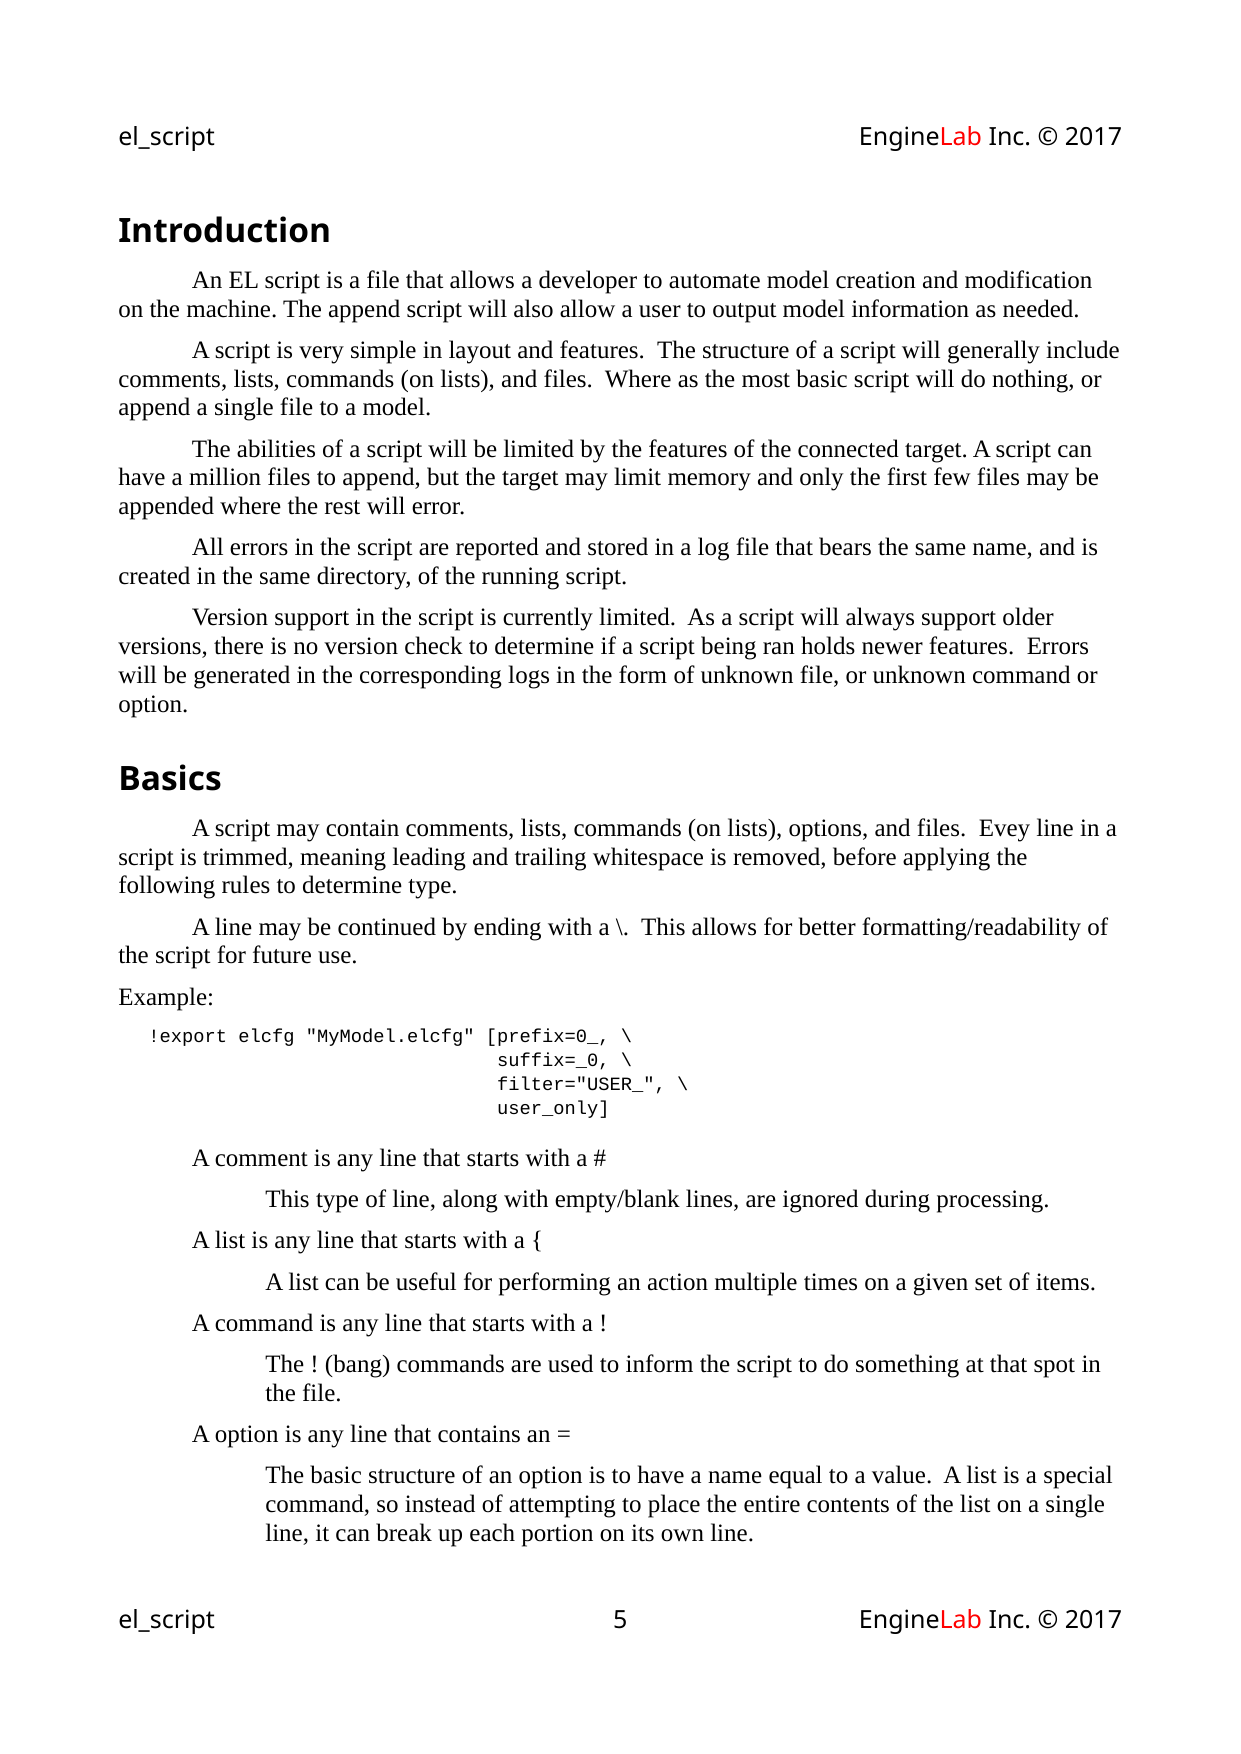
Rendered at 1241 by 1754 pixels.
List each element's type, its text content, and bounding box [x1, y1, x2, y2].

text All errors in the script are reported and stored in a log file that bears the same name, and is created in the same directory, of the running script. [118, 532, 1122, 590]
text A list is any line that starts with a { [118, 1225, 1122, 1254]
text The abilities of a script will be limited by the features of the connected target. A script can have a million files to append, but the target may limit memory and only the first few files may be appended where the rest will error. [118, 434, 1122, 520]
subtitle Basics [118, 755, 1122, 801]
text A option is any line that contains an = [118, 1419, 1122, 1448]
text A line may be continued by ending with a \. This allows for better formatting/readability of the script for future use. [118, 912, 1122, 969]
text A script may contain comments, lists, commands (on lists), options, and files. Evey line in a script is trimmed, meaning leading and trailing whitespace is removed, before applying the following rules to determine type. [118, 813, 1122, 899]
text A command is any line that starts with a ! [118, 1308, 1122, 1337]
text An EL script is a file that allows a developer to automate model creation and modification on the machine. The append script will also allow a user to output model information as needed. [118, 265, 1122, 322]
text !export elcfg "MyModel.elcfg" [prefix=0_, \ [148, 1023, 1122, 1047]
text suffix=_0, \ [148, 1047, 1122, 1071]
text The ! (bang) commands are used to inform the script to do something at that spot in the file. [118, 1349, 1122, 1407]
text The basic structure of an option is to have a name equal to a value. A list is a special command, so instead of attempting to place the entire contents of the list on a single line, it can break up each portion on its own line. [118, 1460, 1122, 1547]
text A list can be useful for performing an action multiple times on a given set of items. [118, 1267, 1122, 1295]
text A script is very simple in layout and features. The structure of a script will generally include comments, lists, commands (on lists), and files. Where as the most basic script will do nothing, or append a single file to a model. [118, 335, 1122, 421]
text Version support in the script is currently limited. As a script will always support older versions, there is no version check to determine if a script being ran holds newer features. Errors will be generated in the corresponding logs in the form of unknown file, or unknown command or option. [118, 602, 1122, 717]
text A comment is any line that starts with a # [118, 1143, 1122, 1172]
subtitle Introduction [118, 207, 1122, 252]
text filter="USER_", \ [148, 1071, 1122, 1095]
text user_only] [148, 1095, 1122, 1119]
text Example: [118, 982, 1122, 1011]
text This type of line, along with empty/blank lines, are ignored during processing. [118, 1184, 1122, 1213]
